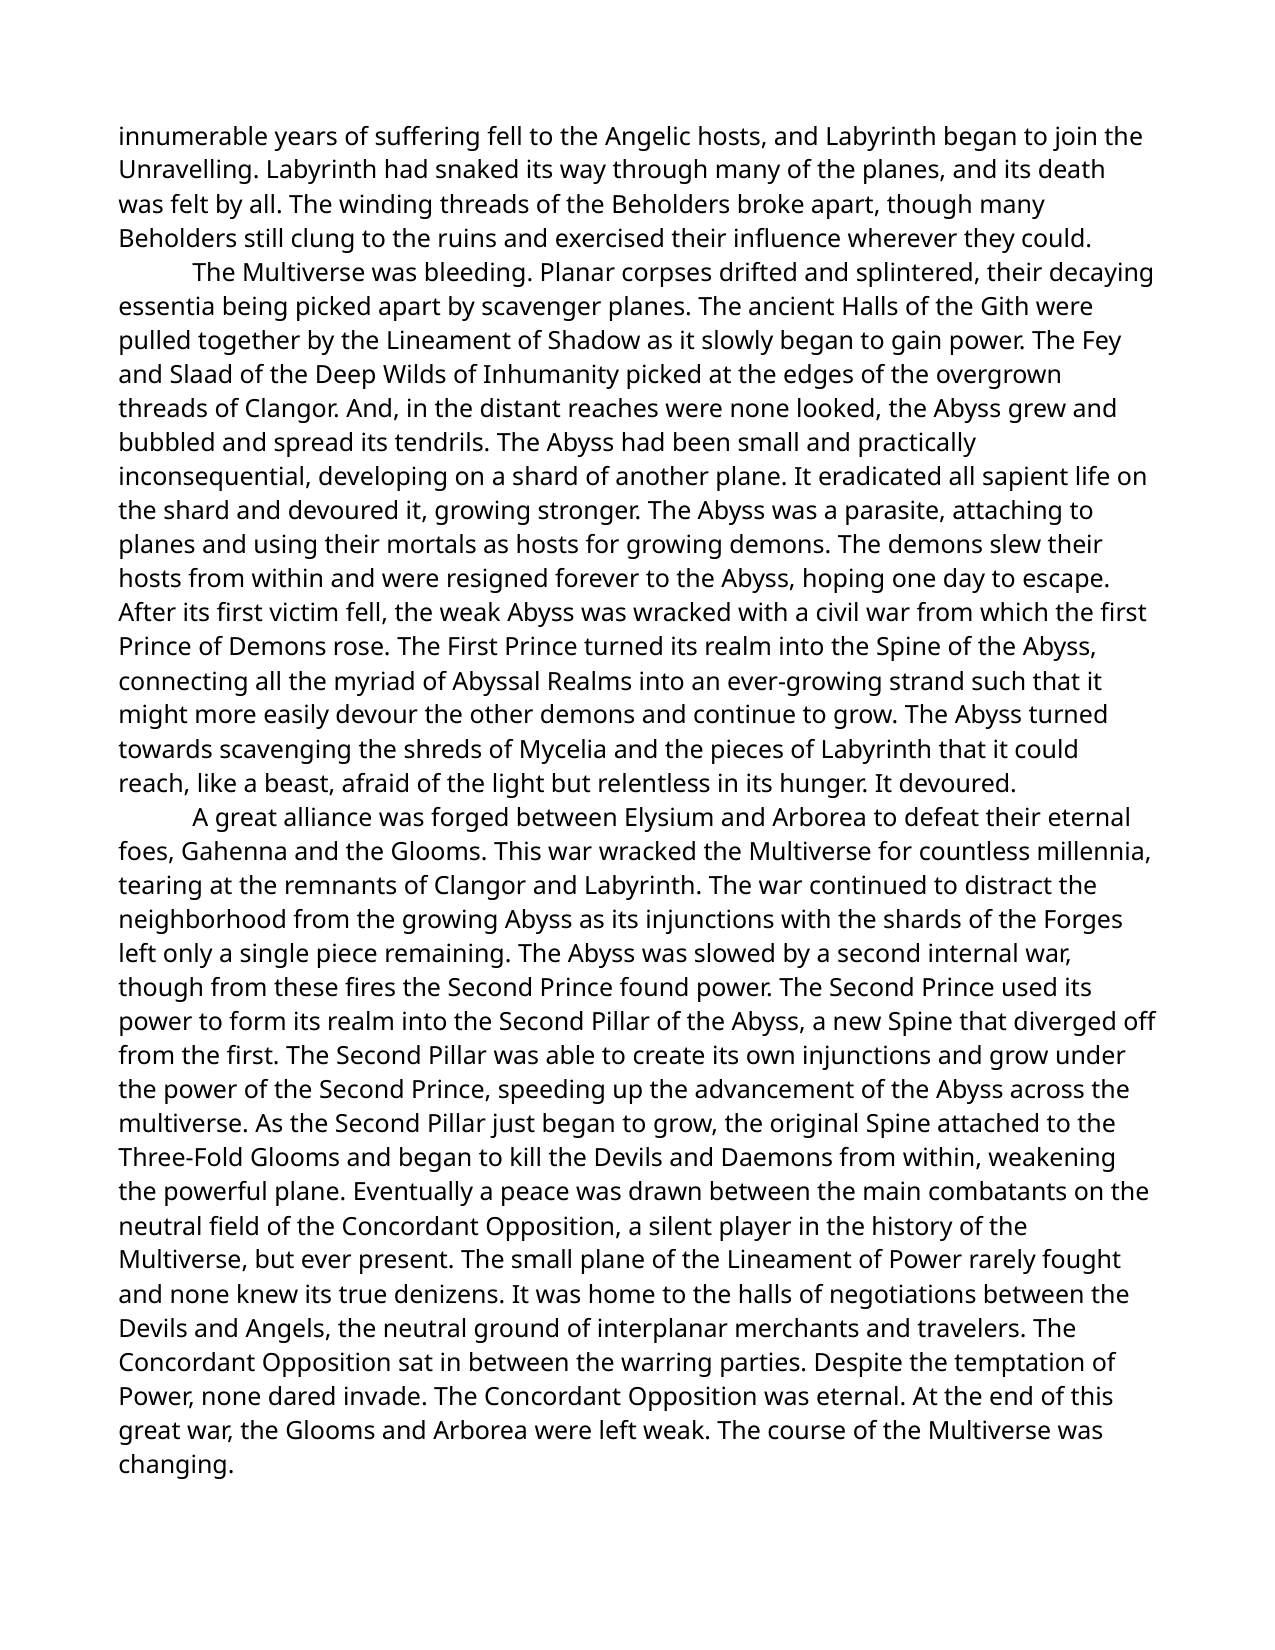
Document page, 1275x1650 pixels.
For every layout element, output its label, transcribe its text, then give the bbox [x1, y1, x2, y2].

text A great alliance was forged between Elysium and Arborea to defeat their eternal foes, Gahenna and the Glooms. This war wracked the Multiverse for countless millennia, tearing at the remnants of Clangor and Labyrinth. The war continued to distract the neighborhood from the growing Abyss as its injunctions with the shards of the Forges left only a single piece remaining. The Abyss was slowed by a second internal war, though from these fires the Second Prince found power. The Second Prince used its power to form its realm into the Second Pillar of the Abyss, a new Spine that diverged off from the first. The Second Pillar was able to create its own injunctions and grow under the power of the Second Prince, speeding up the advancement of the Abyss across the multiverse. As the Second Pillar just began to grow, the original Spine attached to the Three-Fold Glooms and began to kill the Devils and Daemons from within, weakening the powerful plane. Eventually a peace was drawn between the main combatants on the neutral field of the Concordant Opposition, a silent player in the history of the Multiverse, but ever present. The small plane of the Lineament of Power rarely fought and none knew its true denizens. It was home to the halls of negotiations between the Devils and Angels, the neutral ground of interplanar merchants and travelers. The Concordant Opposition sat in between the warring parties. Despite the temptation of Power, none dared invade. The Concordant Opposition was eternal. At the end of this great war, the Glooms and Arborea were left weak. The course of the Multiverse was changing. [118, 799, 1157, 1481]
text innumerable years of suffering fell to the Angelic hosts, and Labyrinth began to join the Unravelling. Labyrinth had snaked its way through many of the planes, and its death was felt by all. The winding threads of the Beholders broke apart, though many Beholders still clung to the ruins and exercised their influence wherever they could. [118, 118, 1157, 254]
text The Multiverse was bleeding. Planar corpses drifted and splintered, their decaying essentia being picked apart by scavenger planes. The ancient Halls of the Gith were pulled together by the Lineament of Shadow as it slowly began to gain power. The Fey and Slaad of the Deep Wilds of Inhumanity picked at the edges of the overgrown threads of Clangor. And, in the distant reaches were none looked, the Abyss grew and bubbled and spread its tendrils. The Abyss had been small and practically inconsequential, developing on a shard of another plane. It eradicated all sapient life on the shard and devoured it, growing stronger. The Abyss was a parasite, attaching to planes and using their mortals as hosts for growing demons. The demons slew their hosts from within and were resigned forever to the Abyss, hoping one day to escape. After its first victim fell, the weak Abyss was wracked with a civil war from which the first Prince of Demons rose. The First Prince turned its realm into the Spine of the Abyss, connecting all the myriad of Abyssal Realms into an ever-growing strand such that it might more easily devour the other demons and continue to grow. The Abyss turned towards scavenging the shreds of Mycelia and the pieces of Labyrinth that it could reach, like a beast, afraid of the light but relentless in its hunger. It devoured. [118, 254, 1157, 799]
